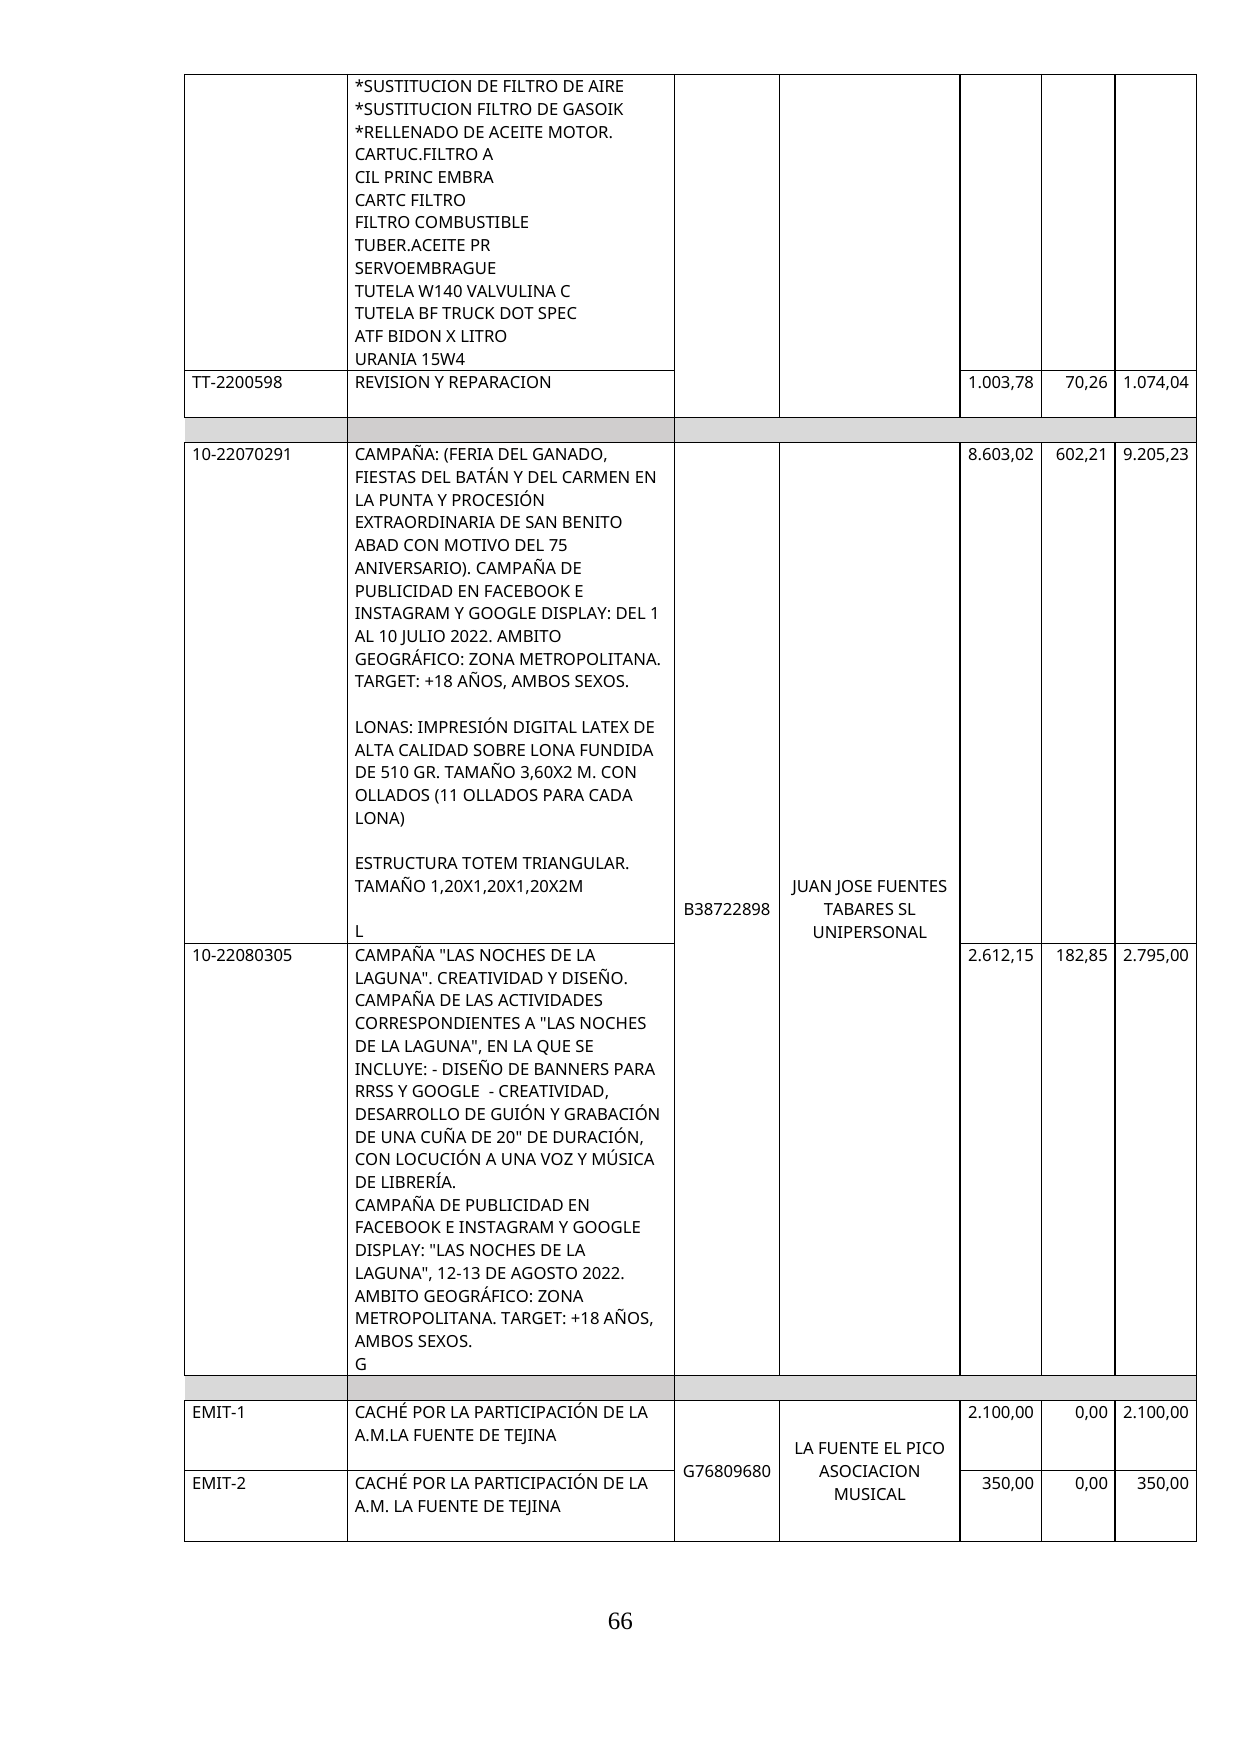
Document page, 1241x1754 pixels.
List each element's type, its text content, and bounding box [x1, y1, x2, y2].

table_cell 1.074,04 [1116, 371, 1196, 417]
table_cell *SUSTITUCION DE FILTRO DE AIRE *SUSTITUCION FILTRO DE GASOIK *RELLENADO DE ACEITE MOTOR. CARTUC.FILTRO A CIL PRINC EMBRA CARTC FILTRO FILTRO COMBUSTIBLE TUBER.ACEITE PR SERVOEMBRAGUE TUTELA W140 VALVULINA C TUTELA BF TRUCK DOT SPEC ATF BIDON X LITRO URANIA 15W4 [348, 75, 674, 370]
table_cell TT-2200598 [185, 371, 347, 417]
table_cell [675, 418, 779, 442]
table_cell CACHÉ POR LA PARTICIPACIÓN DE LA A.M.LA FUENTE DE TEJINA [348, 1401, 674, 1470]
table_cell 9.205,23 [1116, 443, 1196, 943]
table_cell [1115, 418, 1196, 442]
table_cell 182,85 [1042, 944, 1114, 1375]
table_cell 70,26 [1042, 371, 1114, 417]
table_cell 8.603,02 [961, 443, 1041, 943]
table_cell [1116, 75, 1196, 370]
table_cell [348, 418, 674, 442]
table_cell [675, 1376, 779, 1400]
table_cell G76809680 [675, 1401, 779, 1541]
table_cell EMIT-1 [185, 1401, 347, 1470]
table_cell 2.795,00 [1116, 944, 1196, 1375]
table_cell [1041, 418, 1115, 442]
table_cell JUAN JOSE FUENTES TABARES SL UNIPERSONAL [780, 443, 959, 1375]
table_cell 0,00 [1042, 1401, 1114, 1470]
table_cell 10-22080305 [185, 944, 347, 1375]
table_cell 2.100,00 [1116, 1401, 1196, 1470]
table_cell EMIT-2 [185, 1471, 347, 1541]
table_cell 1.003,78 [961, 371, 1041, 417]
table_cell 602,21 [1042, 443, 1114, 943]
table_cell [1042, 75, 1114, 370]
table_cell [960, 1376, 1041, 1400]
table_cell 350,00 [961, 1471, 1041, 1541]
table_cell REVISION Y REPARACION [348, 371, 674, 417]
table_cell [185, 1376, 347, 1400]
table_cell [1041, 1376, 1115, 1400]
table_cell 2.612,15 [961, 944, 1041, 1375]
table_cell [779, 1376, 960, 1400]
table_cell 2.100,00 [961, 1401, 1041, 1470]
table_cell [348, 1376, 674, 1400]
table_cell [185, 418, 347, 442]
table_cell [960, 418, 1041, 442]
table_cell [185, 75, 347, 370]
table_cell B38722898 [675, 443, 779, 1375]
table_cell CAMPAÑA "LAS NOCHES DE LA LAGUNA". CREATIVIDAD Y DISEÑO. CAMPAÑA DE LAS ACTIVIDADES CORRESPONDIENTES A "LAS NOCHES DE LA LAGUNA", EN LA QUE SE INCLUYE: - DISEÑO DE BANNERS PARA RRSS Y GOOGLE - CREATIVIDAD, DESARROLLO DE GUIÓN Y GRABACIÓN DE UNA CUÑA DE 20" DE DURACIÓN, CON LOCUCIÓN A UNA VOZ Y MÚSICA DE LIBRERÍA. CAMPAÑA DE PUBLICIDAD EN FACEBOOK E INSTAGRAM Y GOOGLE DISPLAY: "LAS NOCHES DE LA LAGUNA", 12-13 DE AGOSTO 2022. AMBITO GEOGRÁFICO: ZONA METROPOLITANA. TARGET: +18 AÑOS, AMBOS SEXOS. G [348, 944, 674, 1375]
table_cell [1115, 1376, 1196, 1400]
table_cell [780, 75, 959, 417]
table_cell 350,00 [1116, 1471, 1196, 1541]
table_cell CAMPAÑA: (FERIA DEL GANADO, FIESTAS DEL BATÁN Y DEL CARMEN EN LA PUNTA Y PROCESIÓN EXTRAORDINARIA DE SAN BENITO ABAD CON MOTIVO DEL 75 ANIVERSARIO). CAMPAÑA DE PUBLICIDAD EN FACEBOOK E INSTAGRAM Y GOOGLE DISPLAY: DEL 1 AL 10 JULIO 2022. AMBITO GEOGRÁFICO: ZONA METROPOLITANA. TARGET: +18 AÑOS, AMBOS SEXOS. LONAS: IMPRESIÓN DIGITAL LATEX DE ALTA CALIDAD SOBRE LONA FUNDIDA DE 510 GR. TAMAÑO 3,60X2 M. CON OLLADOS (11 OLLADOS PARA CADA LONA) ESTRUCTURA TOTEM TRIANGULAR. TAMAÑO 1,20X1,20X1,20X2M L [348, 443, 674, 943]
table_cell 10-22070291 [185, 443, 347, 943]
table_cell LA FUENTE EL PICO ASOCIACION MUSICAL [780, 1401, 959, 1541]
table_cell [675, 75, 779, 417]
table_cell 0,00 [1042, 1471, 1114, 1541]
table_cell [961, 75, 1041, 370]
table_cell CACHÉ POR LA PARTICIPACIÓN DE LA A.M. LA FUENTE DE TEJINA [348, 1471, 674, 1541]
table_cell [779, 418, 960, 442]
